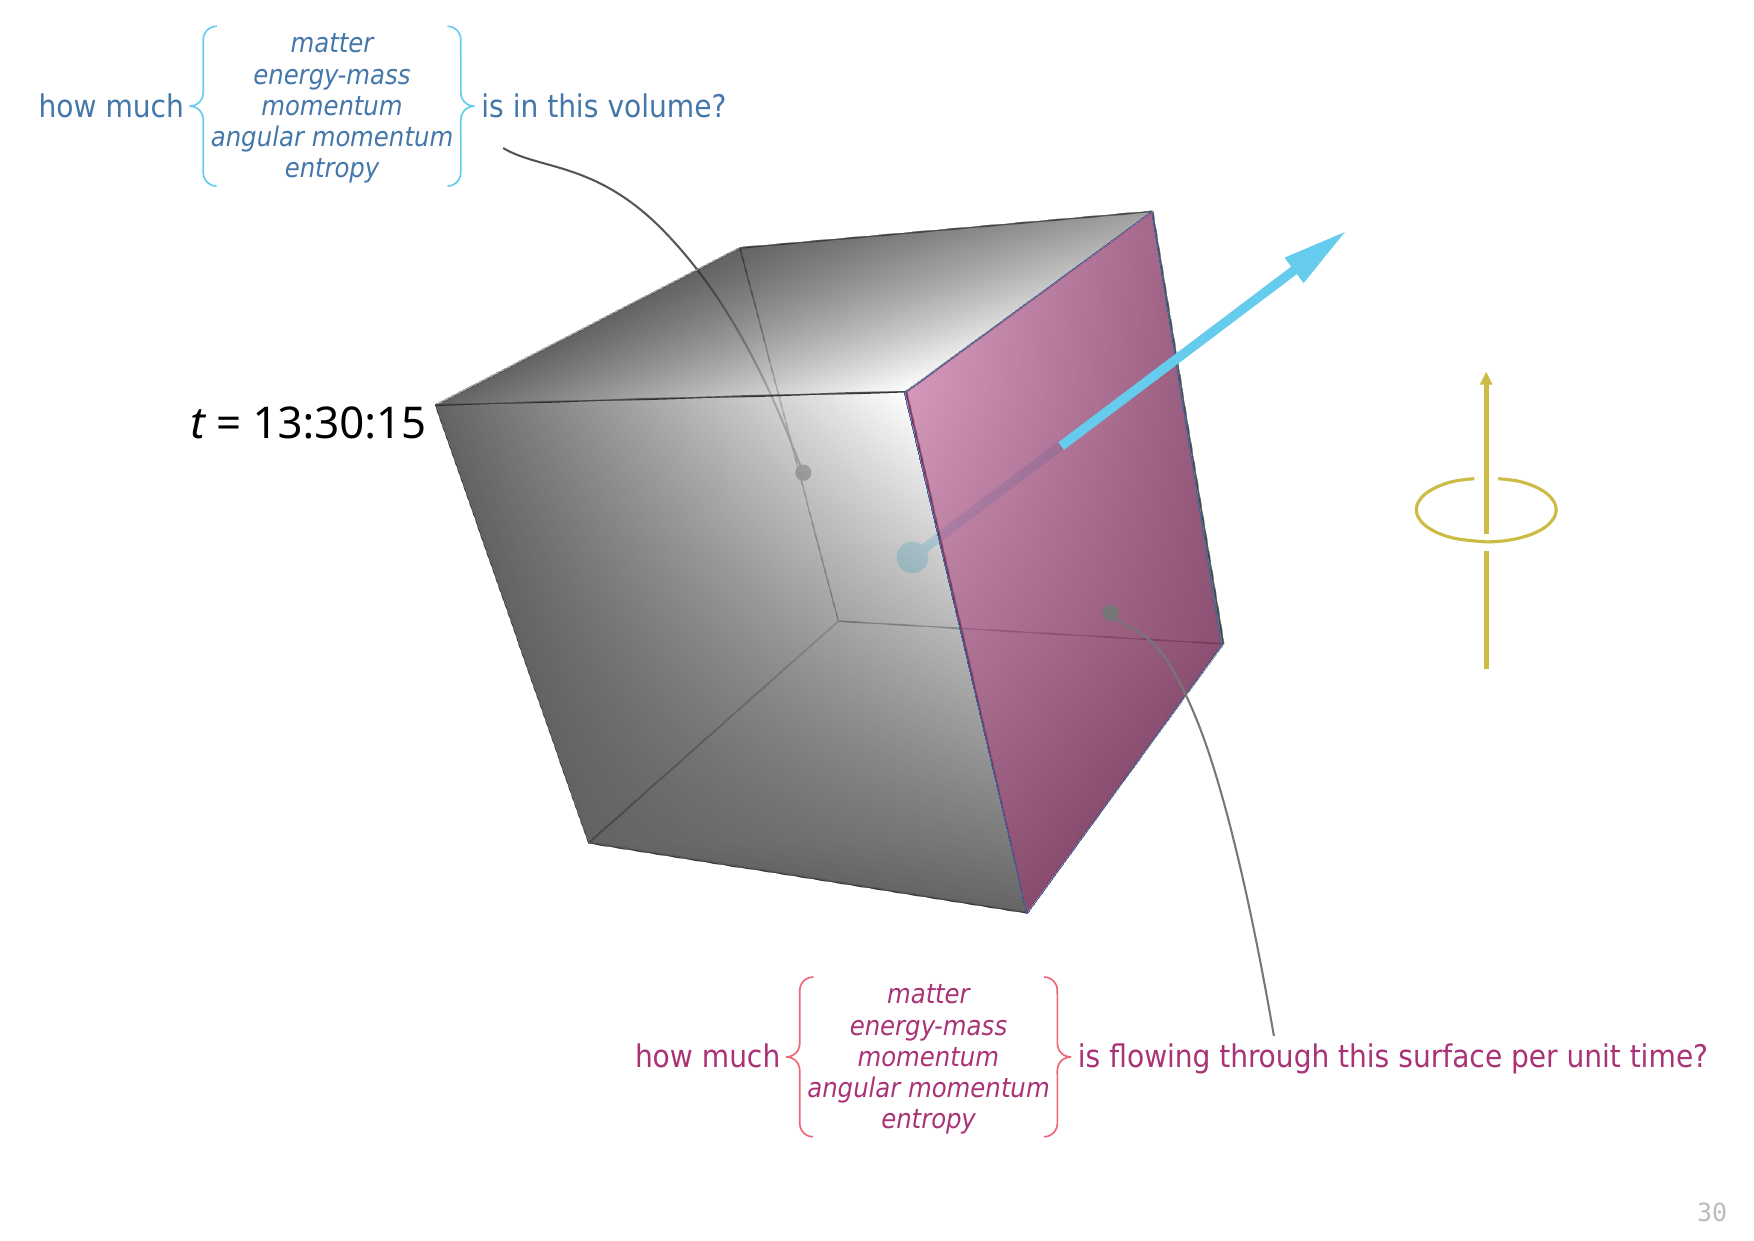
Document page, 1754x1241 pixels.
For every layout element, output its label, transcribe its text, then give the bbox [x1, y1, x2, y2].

text_box t = 13:30:15 [175, 384, 423, 444]
text_box matter energy-mass momentum angular momentum entropy [195, 20, 469, 193]
text_box how much is flowing through this surface per unit time? [1066, 1031, 1724, 1083]
text_box matter energy-mass momentum angular momentum entropy [791, 970, 1066, 1143]
text_box how much is in this volume? [23, 80, 195, 132]
text_box [1474, 466, 1484, 491]
text_box how much is in this volume? [469, 80, 742, 132]
text_box how much is flowing through this surface per unit time? [620, 1031, 791, 1083]
text_box [1489, 466, 1499, 491]
text_box [904, 211, 1222, 914]
